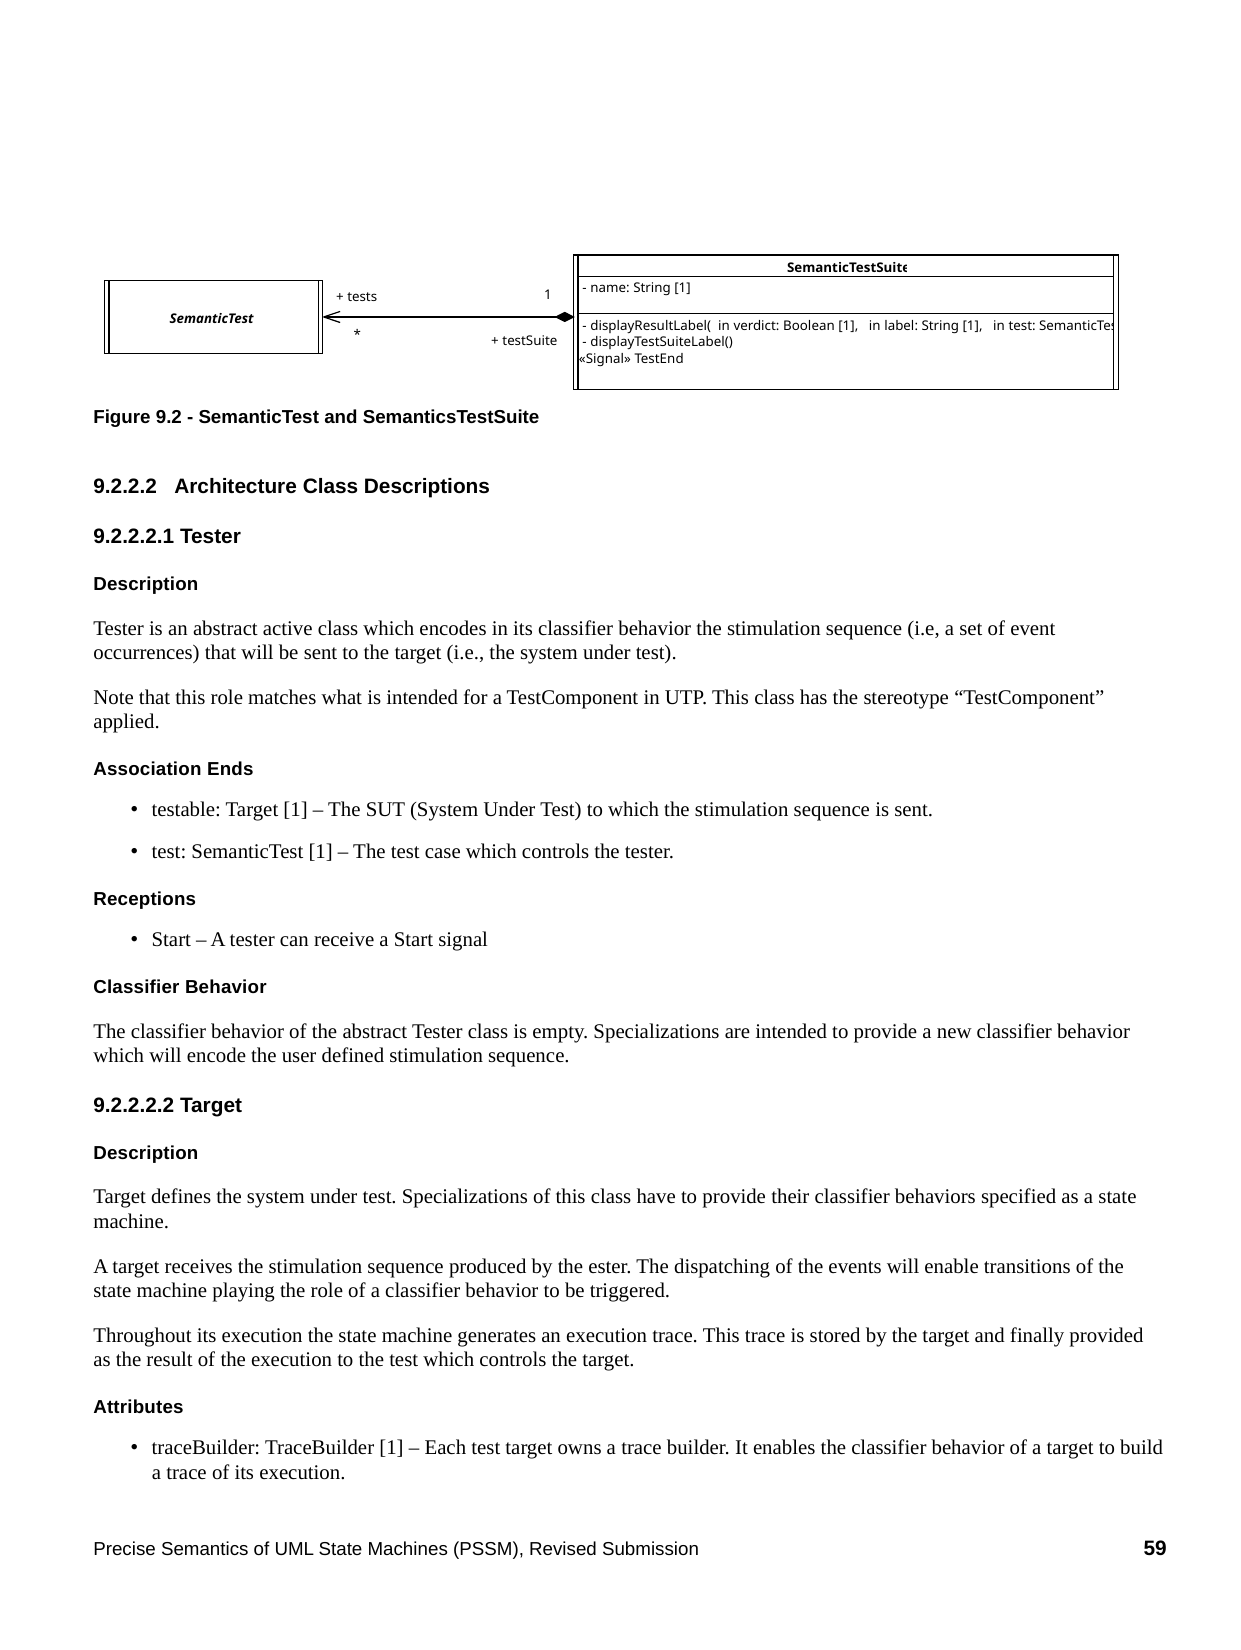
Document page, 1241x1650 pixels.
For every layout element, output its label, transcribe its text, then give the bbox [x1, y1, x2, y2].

list test: SemanticTest [1] – The test case which controls the tester. [131, 838, 1164, 863]
subtitle Receptions [93, 888, 1164, 909]
text Figure 9.2 - SemanticTest and SemanticsTestSuite [93, 243, 1164, 427]
subtitle Description [93, 573, 1164, 595]
subtitle Classifier Behavior [93, 976, 1164, 998]
list Start – A tester can receive a Start signal [131, 926, 1164, 951]
text Note that this role matches what is intended for a TestComponent in UTP. This class has the stereotype “TestComponent” applied. [93, 685, 1164, 733]
subtitle Architecture Class Descriptions [93, 473, 1164, 498]
subtitle Tester [93, 523, 1164, 548]
text Target defines the system under test. Specializations of this class have to provide their classifier behaviors specified as a state machine. [93, 1184, 1164, 1233]
subtitle Attributes [93, 1396, 1164, 1417]
text A target receives the stimulation sequence produced by the ester. The dispatching of the events will enable transitions of the state machine playing the role of a classifier behavior to be triggered. [93, 1254, 1164, 1302]
subtitle Association Ends [93, 758, 1164, 779]
subtitle Target [93, 1092, 1164, 1117]
subtitle Description [93, 1142, 1164, 1163]
list traceBuilder: TraceBuilder [1] – Each test target owns a trace builder. It enables the classifier behavior of a target to build a trace of its execution. [131, 1434, 1164, 1484]
text Tester is an abstract active class which encodes in its classifier behavior the stimulation sequence (i.e, a set of event occurrences) that will be sent to the target (i.e., the system under test). [93, 616, 1164, 664]
list testable: Target [1] – The SUT (System Under Test) to which the stimulation sequence is sent. [131, 796, 1164, 821]
text Throughout its execution the state machine generates an execution trace. This trace is stored by the target and finally provided as the result of the execution to the test which controls the target. [93, 1323, 1164, 1371]
text The classifier behavior of the abstract Tester class is empty. Specializations are intended to provide a new classifier behavior which will encode the user defined stimulation sequence. [93, 1019, 1164, 1067]
